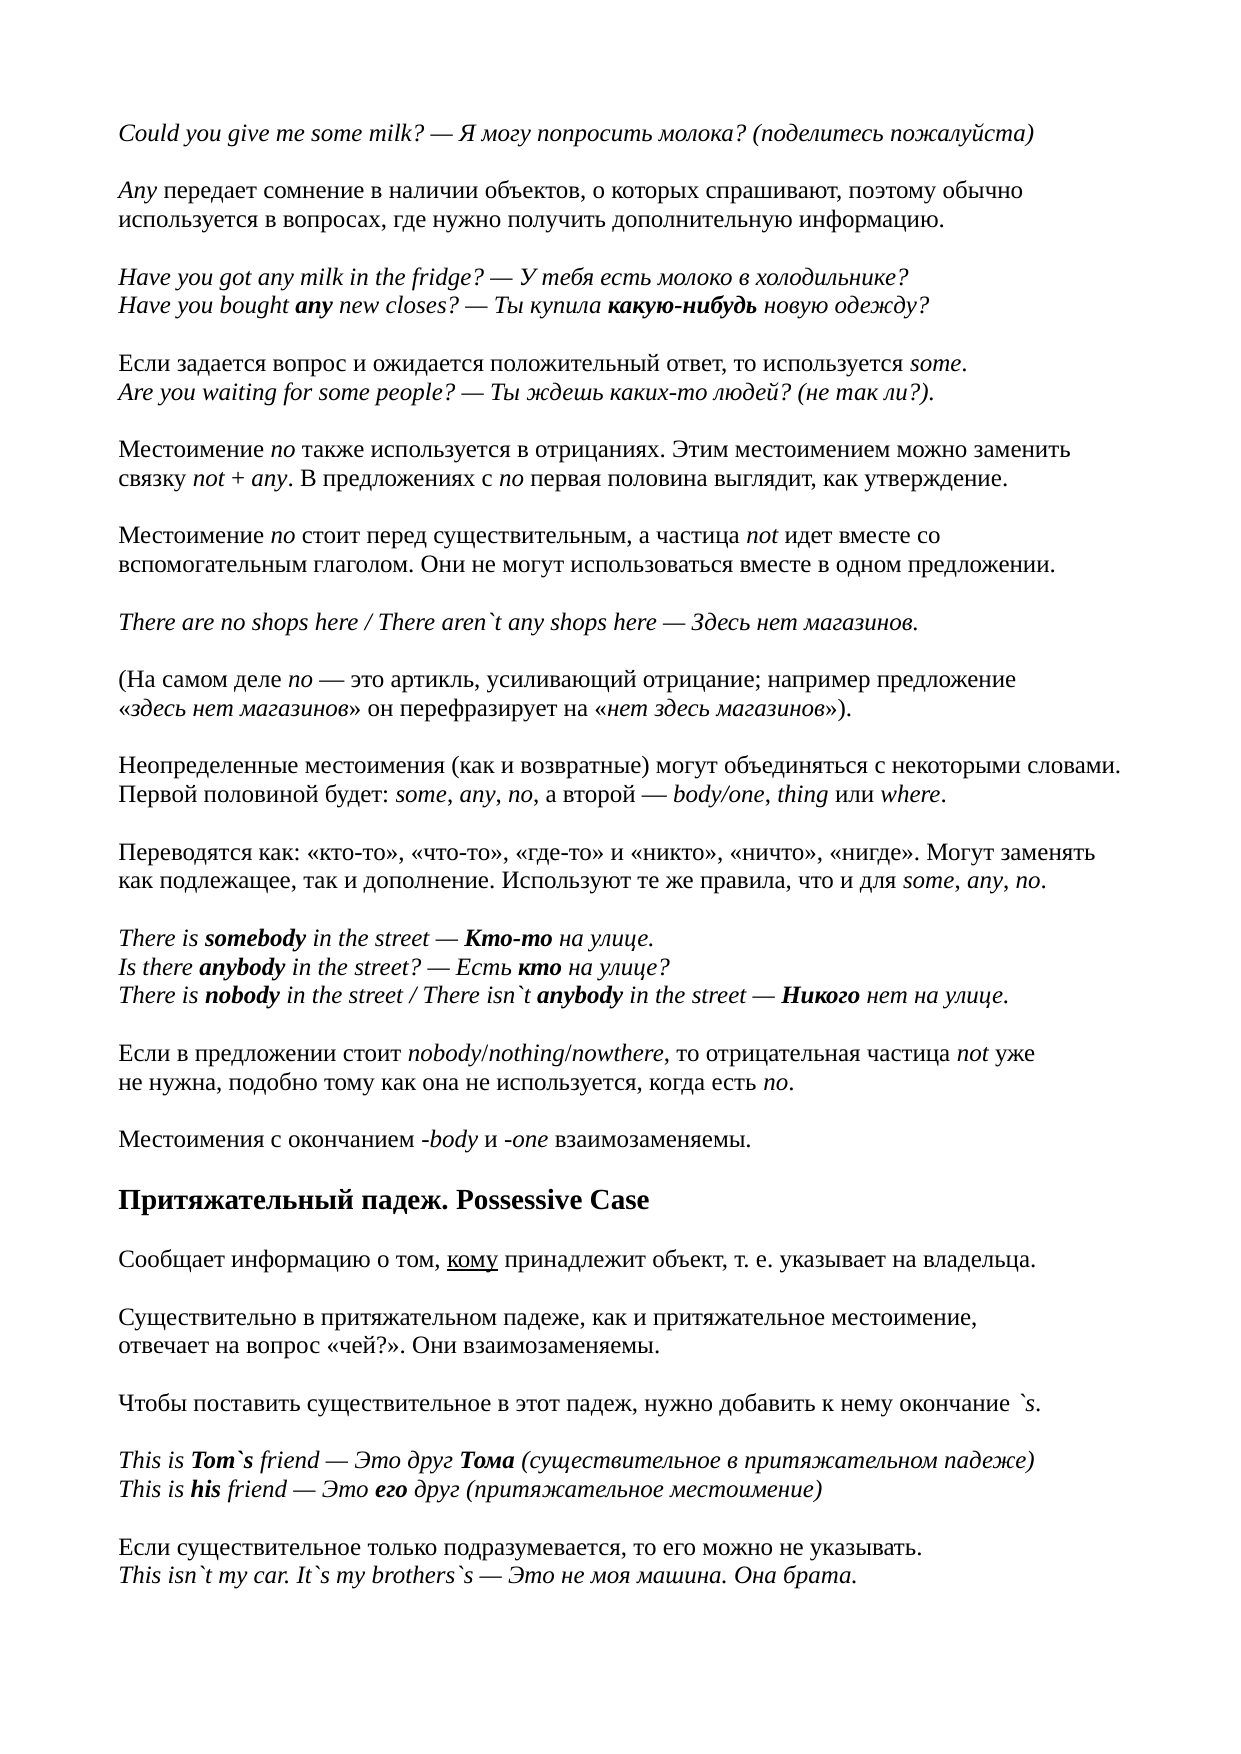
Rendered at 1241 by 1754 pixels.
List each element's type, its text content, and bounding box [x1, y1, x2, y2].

text There are no shops here / There aren`t any shops here — Здесь нет магазинов. [118, 607, 1122, 636]
text Any передает сомнение в наличии объектов, о которых спрашивают, поэтому обычно используется в вопросах, где нужно получить дополнительную информацию. [118, 176, 1122, 233]
text Местоимение no стоит перед существительным, а частица not идет вместе со вспомогательным глаголом. Они не могут использоваться вместе в одном предложении. [118, 521, 1122, 578]
text Переводятся как: «кто-то», «что-то», «где-то» и «никто», «ничто», «нигде». Могут заменять как подлежащее, так и дополнение. Используют те же правила, что и для some, any, no. [118, 837, 1122, 894]
text There is somebody in the street — Кто-то на улице. [118, 923, 1122, 952]
text This is Tom`s friend — Это друг Тома (существительное в притяжательном падеже) [118, 1445, 1122, 1474]
text не нужна, подобно тому как она не используется, когда есть no. [118, 1067, 1122, 1096]
text Have you got any milk in the fridge? — У тебя есть молоко в холодильнике? [118, 262, 1122, 291]
text Притяжательный падеж. Possessive Case [118, 1182, 1122, 1215]
text This isn`t my car. It`s my brothers`s — Это не моя машина. Она брата. [118, 1560, 1122, 1589]
text «здесь нет магазинов» он перефразирует на «нет здесь магазинов»). [118, 693, 1122, 722]
text Существительно в притяжательном падеже, как и притяжательное местоимение, [118, 1302, 1122, 1330]
text Чтобы поставить существительное в этот падеж, нужно добавить к нему окончание `s. [118, 1388, 1122, 1417]
text Could you give me some milk? — Я могу попросить молока? (поделитесь пожалуйста) [118, 118, 1122, 147]
text Местоимение no также используется в отрицаниях. Этим местоимением можно заменить связку not + any. В предложениях с no первая половина выглядит, как утверждение. [118, 434, 1122, 492]
text Если существительное только подразумевается, то его можно не указывать. [118, 1532, 1122, 1560]
text отвечает на вопрос «чей?». Они взаимозаменяемы. [118, 1330, 1122, 1359]
text Is there anybody in the street? — Есть кто на улице? [118, 952, 1122, 981]
text Have you bought any new closes? — Ты купила какую-нибудь новую одежду? [118, 291, 1122, 319]
text Are you waiting for some people? — Ты ждешь каких-то людей? (не так ли?). [118, 377, 1122, 406]
text Сообщает информацию о том, кому принадлежит объект, т. е. указывает на владельца. [118, 1244, 1122, 1273]
text Местоимения с окончанием -body и -one взаимозаменяемы. [118, 1124, 1122, 1153]
text Если в предложении стоит nobody/nothing/nowthere, то отрицательная частица not уже [118, 1038, 1122, 1067]
text Если задается вопрос и ожидается положительный ответ, то используется some. [118, 348, 1122, 377]
text This is his friend — Это его друг (притяжательное местоимение) [118, 1474, 1122, 1503]
text Неопределенные местоимения (как и возвратные) могут объединяться с некоторыми словами. Первой половиной будет: some, any, no, а второй — body/one, thing или where. [118, 751, 1122, 808]
text (На самом деле no — это артикль, усиливающий отрицание; например предложение [118, 664, 1122, 693]
text There is nobody in the street / There isn`t anybody in the street — Никого нет на улице. [118, 981, 1122, 1009]
